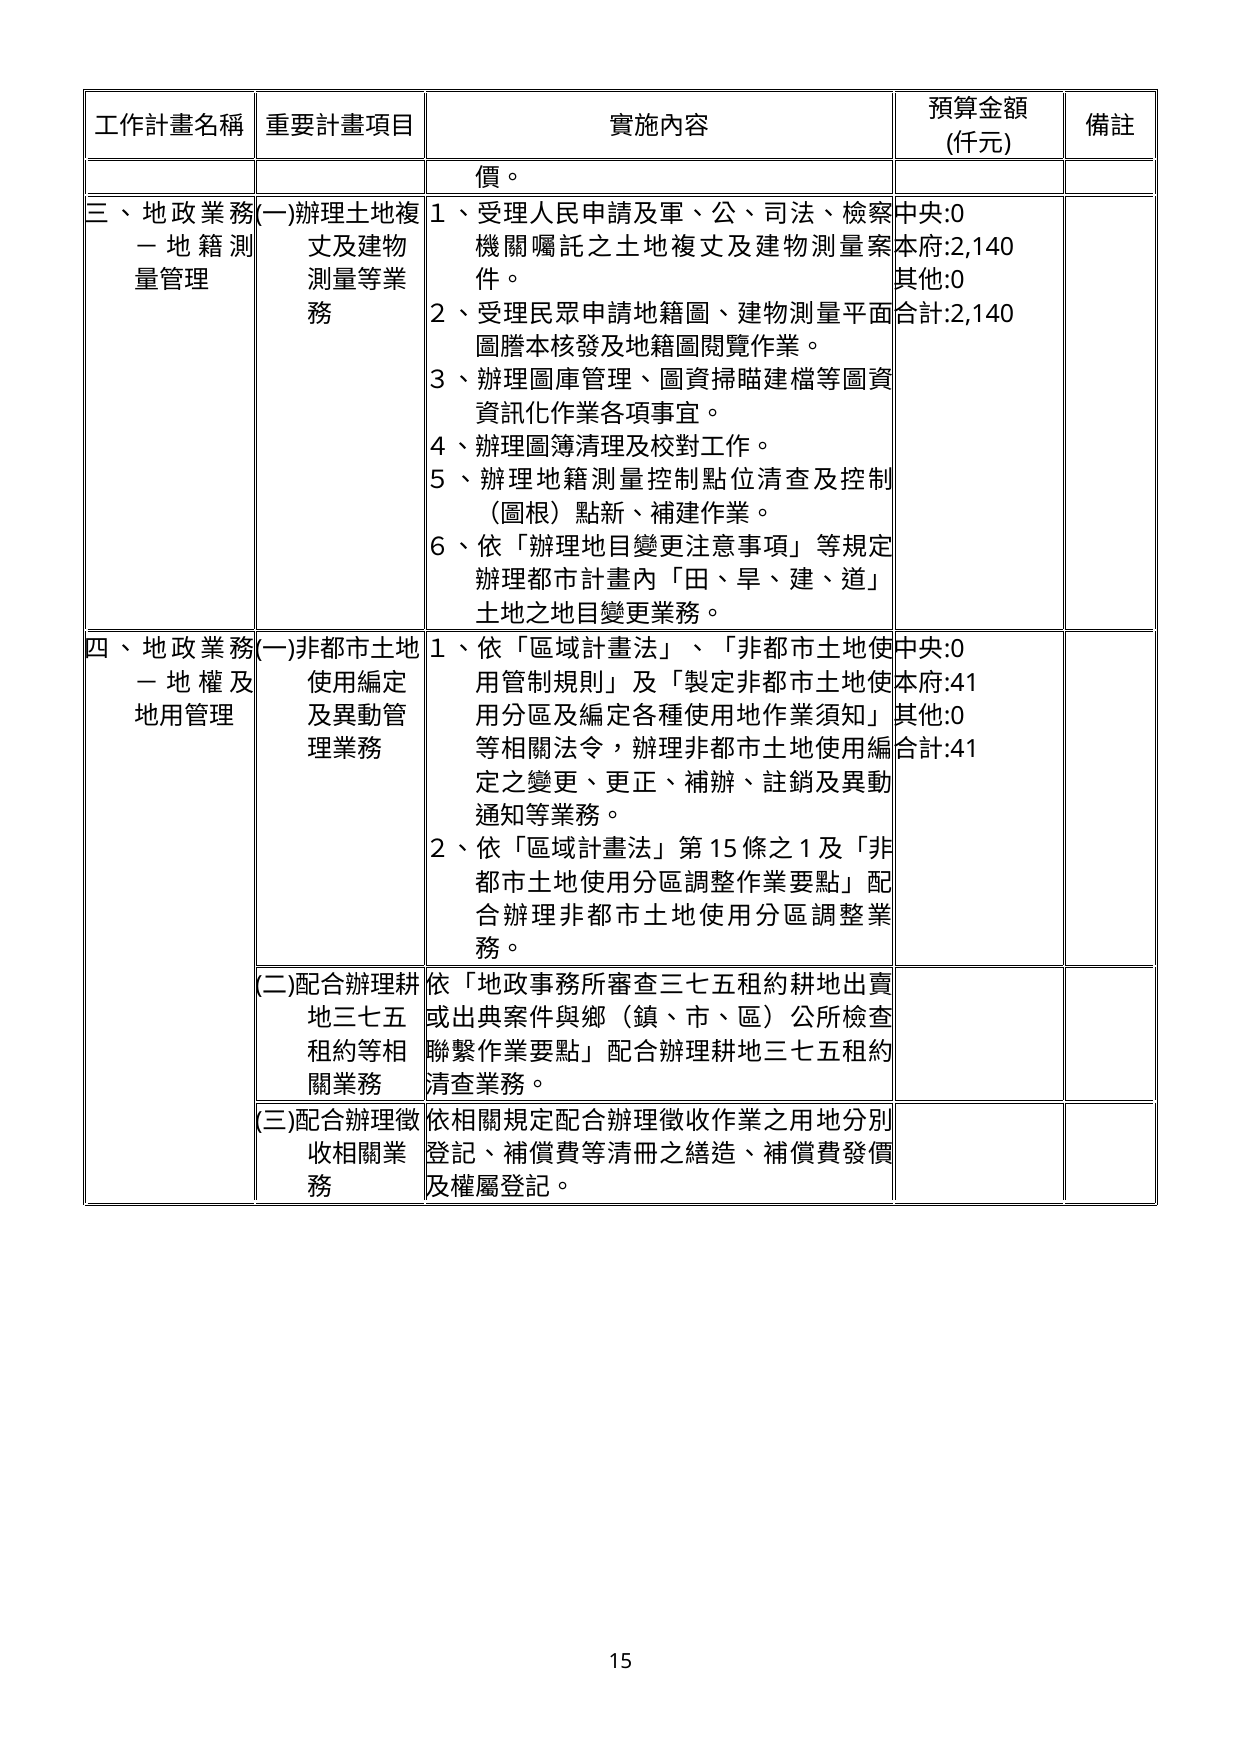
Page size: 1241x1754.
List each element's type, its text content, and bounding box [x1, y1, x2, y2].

table_cell １、依「區域計畫法」、「非都市土地使用管制規則」及「製定非都市土地使用分區及編定各種使用地作業須知」等相關法令，辦理非都市土地使用編定之變更、更正、補辦、註銷及異動通知等業務。 ２、依「區域計畫法」第15條之1及「非都市土地使用分區調整作業要點」配合辦理非都市土地使用分區調整業務。 [427, 632, 892, 964]
table_cell 中央:0 本府:41 其他:0 合計:41 [896, 632, 1063, 964]
table_header 備註 [1064, 90, 1156, 158]
table_cell [1064, 193, 1156, 629]
table_header 實施內容 [425, 90, 893, 158]
table_cell [1064, 629, 1156, 964]
table_cell [257, 161, 424, 193]
table_cell (三)配合辦理徵收相關業務 [255, 1104, 425, 1202]
table_cell １、受理人民申請及軍、公、司法、檢察機關囑託之土地複丈及建物測量案件。 ２、受理民眾申請地籍圖、建物測量平面圖謄本核發及地籍圖閱覽作業。 ３、辦理圖庫管理、圖資掃瞄建檔等圖資資訊化作業各項事宜。 ４、辦理圖簿清理及校對工作。 ５、辦理地籍測量控制點位清查及控制（圖根）點新、補建作業。 ６、依「辦理地目變更注意事項」等規定辦理都市計畫內「田、旱、建、道」土地之地目變更業務。 [427, 197, 892, 629]
table_cell (一)非都市土地使用編定及異動管理業務 [257, 632, 424, 964]
table_cell [896, 968, 1063, 1100]
table_cell [1064, 158, 1156, 193]
table_cell [896, 161, 1063, 193]
table_cell [84, 158, 255, 193]
table_header 預算金額 (仟元) [894, 90, 1064, 158]
table_cell 三、地政業務－地籍測量管理 [84, 193, 255, 629]
table_cell 中央:0 本府:2,140 其他:0 合計:2,140 [896, 197, 1063, 629]
table_cell 依相關規定配合辦理徵收作業之用地分別登記、補償費等清冊之繕造、補償費發價及權屬登記。 [425, 1100, 893, 1202]
table_cell (二)配合辦理耕地三七五租約等相關業務 [257, 968, 424, 1100]
table_cell [894, 1104, 1064, 1202]
table_cell 四、地政業務－地權及地用管理 [84, 629, 255, 1202]
table_cell [1066, 965, 1156, 1100]
table_header 重要計畫項目 [255, 90, 425, 158]
table_cell [1064, 1100, 1156, 1202]
table_cell 依「地政事務所審查三七五租約耕地出賣或出典案件與鄉（鎮、市、區）公所檢查聯繫作業要點」配合辦理耕地三七五租約清查業務。 [427, 968, 892, 1100]
table_header 工作計畫名稱 [84, 90, 255, 158]
table_cell (一)辦理土地複丈及建物測量等業務 [257, 197, 424, 629]
table_cell 價。 [427, 161, 892, 193]
